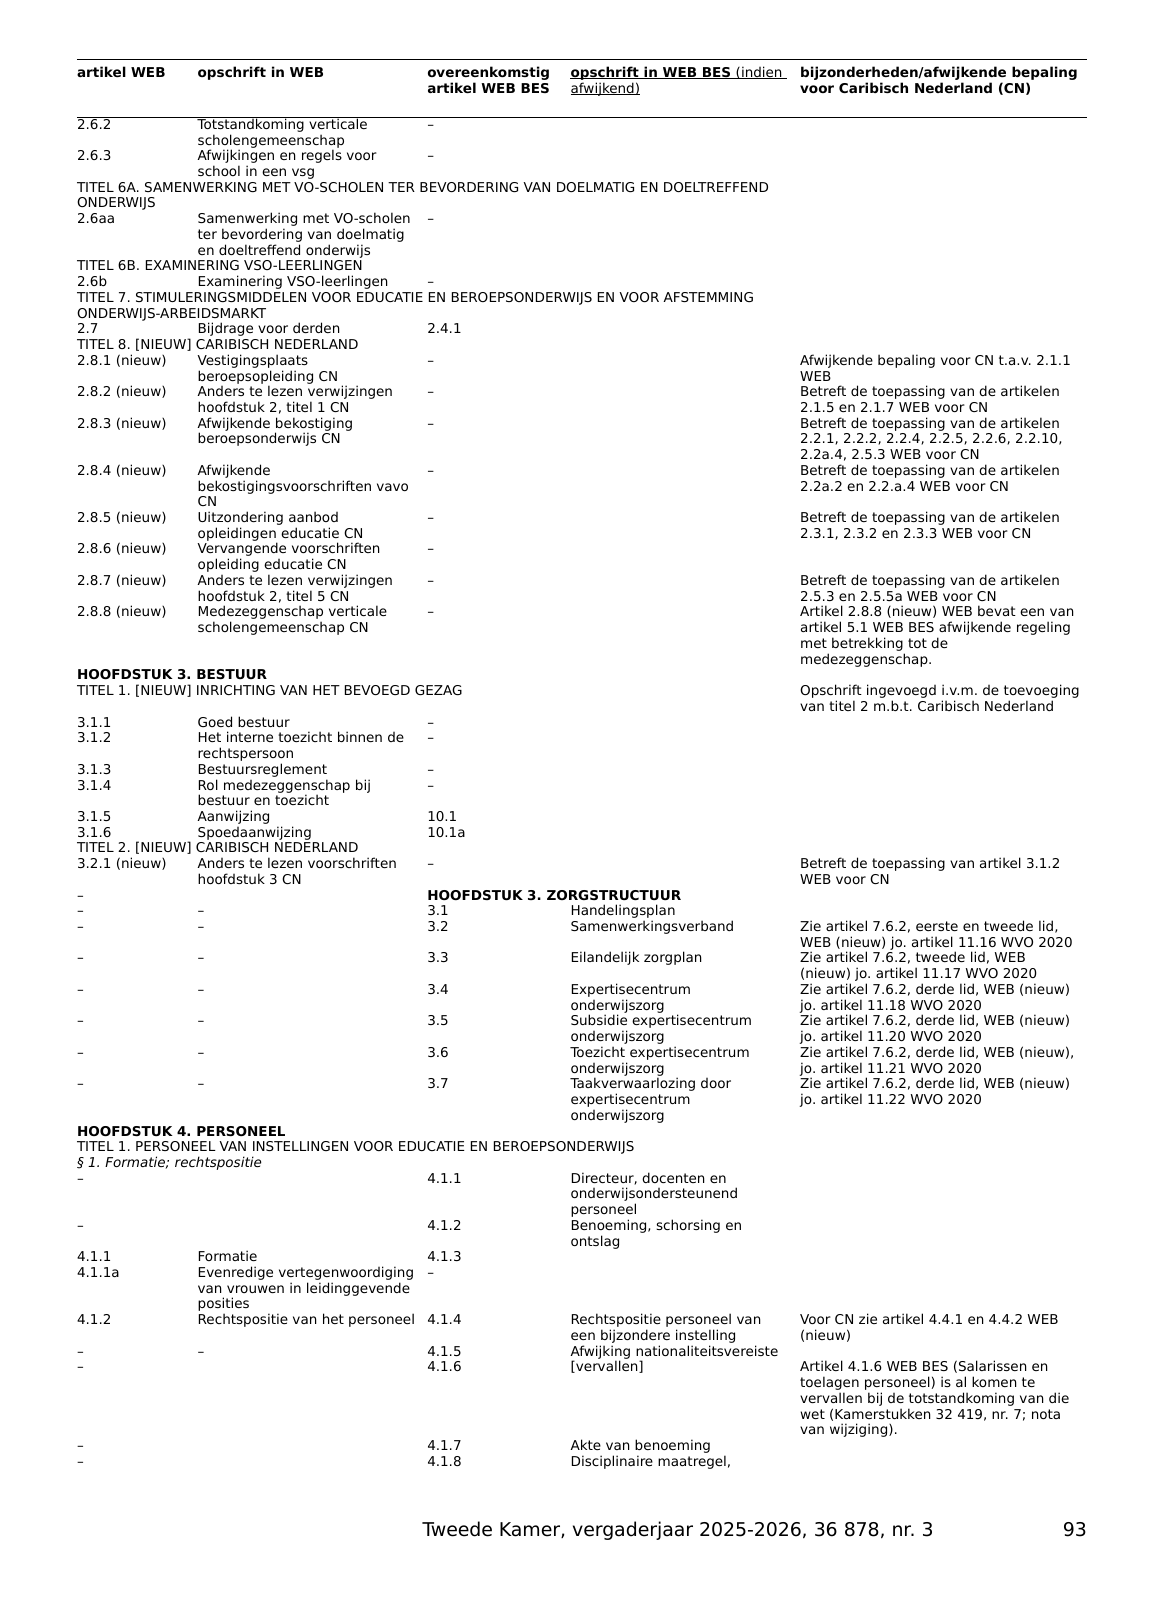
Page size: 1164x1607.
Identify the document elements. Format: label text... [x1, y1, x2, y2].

table_cell Betreft de toepassing van de artikelen 2.2.1, 2.2.2, 2.2.4, 2.2.5, 2.2.6, 2.2.10, 2.2a.4, 2.5.3 WEB voor CN [794, 416, 1087, 463]
table_cell [794, 258, 1087, 274]
table_cell 3.3 [421, 950, 564, 982]
table_cell – [191, 1076, 421, 1123]
table_cell Evenredige vertegenwoordiging van vrouwen in leidinggevende posities [191, 1265, 421, 1312]
table_cell 2.8.1 (nieuw) [77, 353, 191, 384]
table_cell Zie artikel 7.6.2, derde lid, WEB (nieuw) jo. artikel 11.20 WVO 2020 [794, 1013, 1087, 1045]
table_cell Disciplinaire maatregel, [565, 1454, 794, 1469]
table_cell – [77, 1438, 191, 1454]
table_cell – [191, 982, 421, 1013]
table_cell Zie artikel 7.6.2, eerste en tweede lid, WEB (nieuw) jo. artikel 11.16 WVO 2020 [794, 919, 1087, 950]
table_cell [421, 96, 564, 117]
table_cell 3.4 [421, 982, 564, 1013]
table_cell 2.4.1 [421, 321, 564, 337]
table_cell TITEL 8. [NIEUW] CARIBISCH NEDERLAND [77, 337, 794, 353]
table_cell 3.1.5 [77, 809, 191, 824]
table_cell Totstandkoming verticale scholengemeenschap [191, 118, 421, 148]
table_cell Expertisecentrum onderwijszorg [565, 982, 794, 1013]
table_cell 2.8.2 (nieuw) [77, 384, 191, 416]
table_cell [191, 888, 421, 903]
table_cell [794, 667, 1087, 683]
table_cell 2.8.3 (nieuw) [77, 416, 191, 463]
table_header opschrift in WEB [191, 60, 421, 96]
table_cell [191, 1218, 421, 1249]
table_cell Handelingsplan [565, 903, 794, 919]
table_cell 3.1.3 [77, 762, 191, 777]
table_cell 2.8.5 (nieuw) [77, 510, 191, 541]
table_cell Uitzondering aanbod opleidingen educatie CN [191, 510, 421, 541]
table_cell – [421, 730, 564, 762]
table_cell – [77, 903, 191, 919]
table_cell Formatie [191, 1249, 421, 1265]
table_cell 4.1.6 [421, 1359, 564, 1438]
table_cell Rechtspositie van het personeel [191, 1312, 421, 1343]
table_cell TITEL 6B. EXAMINERING VSO-LEERLINGEN [77, 258, 794, 274]
table_cell Taakverwaarlozing door expertisecentrum onderwijszorg [565, 1076, 794, 1123]
table_cell [565, 96, 794, 117]
table_cell [565, 1249, 794, 1265]
table_cell Directeur, docenten en onderwijsondersteunend personeel [565, 1171, 794, 1218]
table_cell – [421, 604, 564, 667]
table_cell [794, 211, 1087, 258]
table_cell 4.1.8 [421, 1454, 564, 1469]
table_cell – [77, 1359, 191, 1438]
table_cell Afwijkingen en regels voor school in een vsg [191, 148, 421, 179]
table_cell Betreft de toepassing van artikel 3.1.2 WEB voor CN [794, 856, 1087, 887]
table_cell 4.1.3 [421, 1249, 564, 1265]
table_cell Rechtspositie personeel van een bijzondere instelling [565, 1312, 794, 1343]
table_cell [794, 1265, 1087, 1312]
table_cell – [421, 762, 564, 777]
table_cell – [191, 919, 421, 950]
table_cell [565, 510, 794, 541]
table_cell 2.8.6 (nieuw) [77, 541, 191, 573]
table_cell [794, 809, 1087, 824]
table_cell Afwijkende bepaling voor CN t.a.v. 2.1.1 WEB [794, 353, 1087, 384]
table_cell 3.1.4 [77, 777, 191, 809]
table_cell Toezicht expertisecentrum onderwijszorg [565, 1045, 794, 1076]
table_cell TITEL 6A. SAMENWERKING MET VO-SCHOLEN TER BEVORDERING VAN DOELMATIG EN DOELTREFFEND ONDERWIJS [77, 180, 794, 211]
table_cell Spoedaanwijzing [191, 825, 421, 840]
table_cell [794, 777, 1087, 809]
table_cell 4.1.7 [421, 1438, 564, 1454]
table_cell Aanwijzing [191, 809, 421, 824]
table_cell [794, 730, 1087, 762]
table_cell 4.1.1a [77, 1265, 191, 1312]
table_cell Zie artikel 7.6.2, tweede lid, WEB (nieuw) jo. artikel 11.17 WVO 2020 [794, 950, 1087, 982]
table_cell – [421, 541, 564, 573]
table_cell 10.1a [421, 825, 564, 840]
table_cell [565, 762, 794, 777]
table_cell [565, 1265, 794, 1312]
table_cell – [421, 714, 564, 730]
table_cell 3.1.1 [77, 714, 191, 730]
table_cell TITEL 1. PERSONEEL VAN INSTELLINGEN VOOR EDUCATIE EN BEROEPSONDERWIJS [77, 1139, 794, 1155]
table_cell [794, 762, 1087, 777]
table_cell – [191, 1045, 421, 1076]
table_cell – [421, 510, 564, 541]
table_cell 4.1.2 [421, 1218, 564, 1249]
table_cell [794, 1249, 1087, 1265]
table_cell [794, 337, 1087, 353]
table_cell – [421, 384, 564, 416]
table_cell [794, 714, 1087, 730]
table_cell [565, 573, 794, 604]
table_cell [565, 353, 794, 384]
table_cell [vervallen] [565, 1359, 794, 1438]
table_cell – [191, 950, 421, 982]
table_cell – [77, 919, 191, 950]
table_cell [794, 148, 1087, 179]
table_cell [191, 1438, 421, 1454]
table_cell [565, 274, 794, 290]
table_cell TITEL 1. [NIEUW] INRICHTING VAN HET BEVOEGD GEZAG [77, 683, 794, 714]
table_cell – [77, 1171, 191, 1218]
table_cell [191, 1171, 421, 1218]
table_cell Het interne toezicht binnen de rechtspersoon [191, 730, 421, 762]
table_cell 3.6 [421, 1045, 564, 1076]
table_cell [565, 118, 794, 148]
table_cell [794, 825, 1087, 840]
table_cell HOOFDSTUK 4. PERSONEEL [77, 1123, 794, 1139]
table_cell – [191, 1344, 421, 1359]
table_cell – [77, 888, 191, 903]
table_cell 4.1.1 [77, 1249, 191, 1265]
table_cell Betreft de toepassing van de artikelen 2.1.5 en 2.1.7 WEB voor CN [794, 384, 1087, 416]
table_cell 2.6.2 [77, 118, 191, 148]
table_cell Afwijkende bekostigingsvoorschriften vavo CN [191, 463, 421, 510]
table_cell Vestigingsplaats beroepsopleiding CN [191, 353, 421, 384]
table_cell Bijdrage voor derden [191, 321, 421, 337]
table_cell § 1. Formatie; rechtspositie [77, 1155, 794, 1171]
table_cell Subsidie expertisecentrum onderwijszorg [565, 1013, 794, 1045]
table_cell [191, 1454, 421, 1469]
table_cell [794, 840, 1087, 856]
table_cell Opschrift ingevoegd i.v.m. de toevoeging van titel 2 m.b.t. Caribisch Nederland [794, 683, 1087, 714]
table_cell 2.6b [77, 274, 191, 290]
table_cell [191, 1359, 421, 1438]
table_cell Samenwerking met VO-scholen ter bevordering van doelmatig en doeltreffend onderwijs [191, 211, 421, 258]
table_cell Anders te lezen verwijzingen hoofdstuk 2, titel 5 CN [191, 573, 421, 604]
table_cell [565, 825, 794, 840]
table_header bijzonderheden/afwijkende bepaling voor Caribisch Nederland (CN) [794, 60, 1087, 96]
table_cell – [77, 1045, 191, 1076]
table_cell – [77, 1344, 191, 1359]
table_cell – [421, 463, 564, 510]
table_cell 3.2.1 (nieuw) [77, 856, 191, 887]
table_cell – [77, 1454, 191, 1469]
table_cell [794, 96, 1087, 117]
table_cell TITEL 7. STIMULERINGSMIDDELEN VOOR EDUCATIE EN BEROEPSONDERWIJS EN VOOR AFSTEMMING ONDERWIJS-ARBEIDSMARKT [77, 290, 794, 321]
table_cell Vervangende voorschriften opleiding educatie CN [191, 541, 421, 573]
table_cell [794, 1218, 1087, 1249]
table_cell [794, 180, 1087, 211]
table_cell [565, 148, 794, 179]
table_cell [565, 541, 794, 573]
table_cell [794, 321, 1087, 337]
table_cell 2.8.7 (nieuw) [77, 573, 191, 604]
table_cell [794, 541, 1087, 573]
table_cell [794, 290, 1087, 321]
table_cell Bestuursreglement [191, 762, 421, 777]
table_cell [794, 1171, 1087, 1218]
table_cell Akte van benoeming [565, 1438, 794, 1454]
table_cell [794, 1123, 1087, 1139]
table_cell 3.7 [421, 1076, 564, 1123]
table_cell 2.8.4 (nieuw) [77, 463, 191, 510]
table_cell Examinering VSO-leerlingen [191, 274, 421, 290]
table_cell 4.1.5 [421, 1344, 564, 1359]
table_cell 3.1.2 [77, 730, 191, 762]
table_cell Rol medezeggenschap bij bestuur en toezicht [191, 777, 421, 809]
table_cell Artikel 2.8.8 (nieuw) WEB bevat een van artikel 5.1 WEB BES afwijkende regeling met betrekking tot de medezeggenschap. [794, 604, 1087, 667]
table_cell – [77, 982, 191, 1013]
table_cell Artikel 4.1.6 WEB BES (Salarissen en toelagen personeel) is al komen te vervallen bij de totstandkoming van die wet (Kamerstukken 32 419, nr. 7; nota van wijziging). [794, 1359, 1087, 1438]
table_cell – [191, 1013, 421, 1045]
table_cell 2.6aa [77, 211, 191, 258]
table_cell – [191, 903, 421, 919]
table_cell – [421, 856, 564, 887]
table_cell Betreft de toepassing van de artikelen 2.5.3 en 2.5.5a WEB voor CN [794, 573, 1087, 604]
table_cell Samenwerkingsverband [565, 919, 794, 950]
table_cell HOOFDSTUK 3. ZORGSTRUCTUUR [421, 888, 794, 903]
table_cell Goed bestuur [191, 714, 421, 730]
table_header opschrift in WEB BES (indien afwijkend) [565, 60, 794, 96]
table_cell Betreft de toepassing van de artikelen 2.3.1, 2.3.2 en 2.3.3 WEB voor CN [794, 510, 1087, 541]
table_cell – [421, 148, 564, 179]
table_cell – [421, 1265, 564, 1312]
table_cell [565, 384, 794, 416]
table_cell 4.1.4 [421, 1312, 564, 1343]
table_cell [565, 809, 794, 824]
table_cell [794, 274, 1087, 290]
table_cell Afwijking nationaliteitsvereiste [565, 1344, 794, 1359]
table_cell 4.1.2 [77, 1312, 191, 1343]
table_cell – [77, 1013, 191, 1045]
table_cell – [421, 353, 564, 384]
table_cell [565, 604, 794, 667]
table_cell – [77, 1218, 191, 1249]
table_cell – [77, 950, 191, 982]
table_cell – [421, 211, 564, 258]
table_cell 2.6.3 [77, 148, 191, 179]
table_cell [565, 777, 794, 809]
table_cell 3.1 [421, 903, 564, 919]
table_cell 10.1 [421, 809, 564, 824]
table_cell – [77, 1076, 191, 1123]
table_cell [191, 96, 421, 117]
table_cell [794, 1438, 1087, 1454]
table_cell [794, 1344, 1087, 1359]
table_cell – [421, 416, 564, 463]
table_cell Zie artikel 7.6.2, derde lid, WEB (nieuw), jo. artikel 11.21 WVO 2020 [794, 1045, 1087, 1076]
table_cell [794, 903, 1087, 919]
table_cell [77, 96, 191, 117]
table_cell 3.1.6 [77, 825, 191, 840]
table_cell Betreft de toepassing van de artikelen 2.2a.2 en 2.2.a.4 WEB voor CN [794, 463, 1087, 510]
table_cell [794, 1454, 1087, 1469]
table_cell Zie artikel 7.6.2, derde lid, WEB (nieuw) jo. artikel 11.18 WVO 2020 [794, 982, 1087, 1013]
table_cell 3.2 [421, 919, 564, 950]
table_cell Afwijkende bekostiging beroepsonderwijs CN [191, 416, 421, 463]
table_cell 3.5 [421, 1013, 564, 1045]
table_cell Benoeming, schorsing en ontslag [565, 1218, 794, 1249]
table_cell HOOFDSTUK 3. BESTUUR [77, 667, 794, 683]
table_cell Anders te lezen voorschriften hoofdstuk 3 CN [191, 856, 421, 887]
table_cell Medezeggenschap verticale scholengemeenschap CN [191, 604, 421, 667]
table_cell – [421, 274, 564, 290]
table_cell – [421, 777, 564, 809]
table_cell [565, 463, 794, 510]
table_cell [565, 211, 794, 258]
table_cell [565, 730, 794, 762]
table_cell Voor CN zie artikel 4.4.1 en 4.4.2 WEB (nieuw) [794, 1312, 1087, 1343]
table_cell [565, 714, 794, 730]
table_header overeenkomstig artikel WEB BES [421, 60, 564, 96]
table_cell Anders te lezen verwijzingen hoofdstuk 2, titel 1 CN [191, 384, 421, 416]
table_cell [565, 416, 794, 463]
table_cell [794, 888, 1087, 903]
table_cell [565, 856, 794, 887]
table_cell 4.1.1 [421, 1171, 564, 1218]
table_cell [565, 321, 794, 337]
table_cell [794, 1155, 1087, 1171]
table_cell 2.8.8 (nieuw) [77, 604, 191, 667]
table_cell TITEL 2. [NIEUW] CARIBISCH NEDERLAND [77, 840, 794, 856]
table_cell Eilandelijk zorgplan [565, 950, 794, 982]
table_cell 2.7 [77, 321, 191, 337]
table_cell [794, 118, 1087, 148]
table_cell – [421, 118, 564, 148]
table_cell Zie artikel 7.6.2, derde lid, WEB (nieuw) jo. artikel 11.22 WVO 2020 [794, 1076, 1087, 1123]
table_header artikel WEB [77, 60, 191, 96]
table_cell [794, 1139, 1087, 1155]
table_cell – [421, 573, 564, 604]
